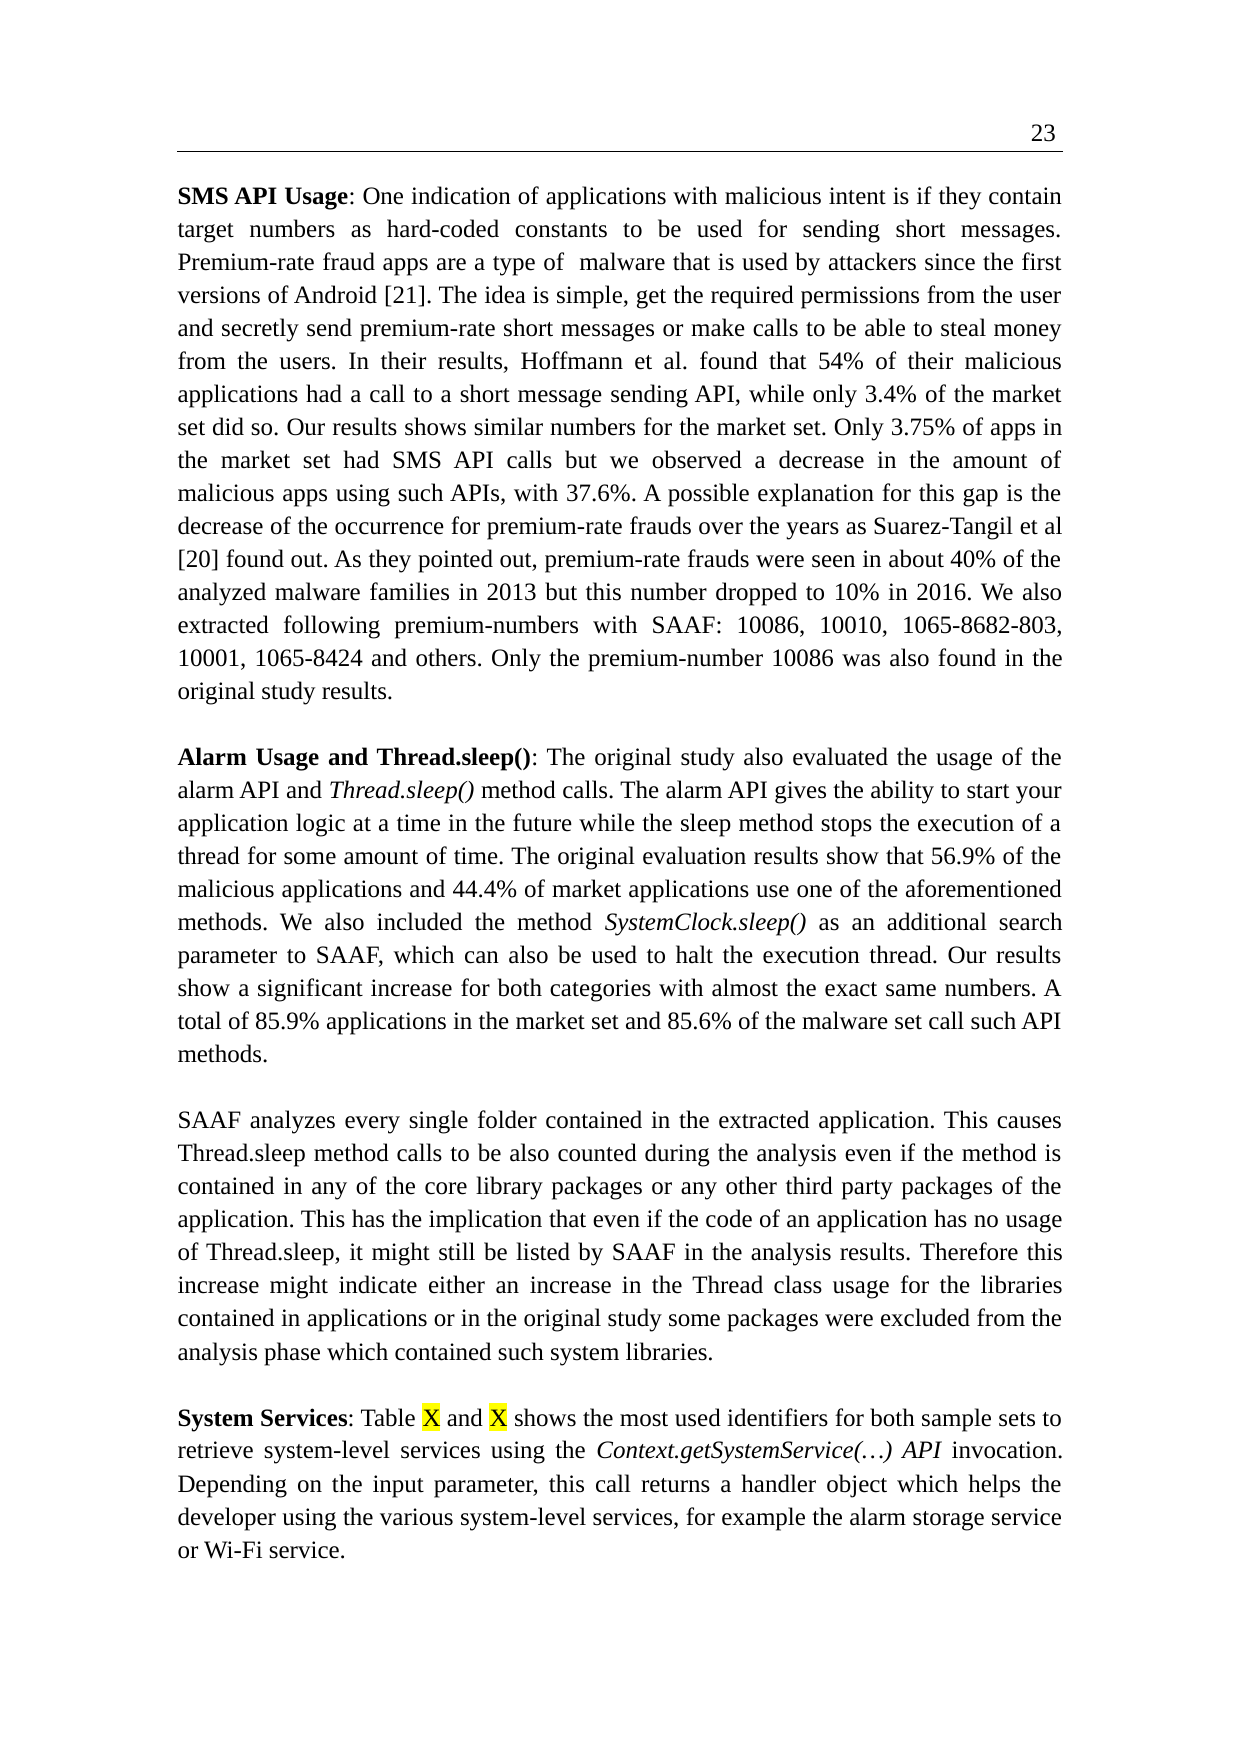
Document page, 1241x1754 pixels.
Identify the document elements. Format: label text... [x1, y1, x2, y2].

text SMS API Usage: One indication of applications with malicious intent is if they contain target numbers as hard-coded constants to be used for sending short messages. Premium-rate fraud apps are a type of malware that is used by attackers since the first versions of Android [21]. The idea is simple, get the required permissions from the user and secretly send premium-rate short messages or make calls to be able to steal money from the users. In their results, Hoffmann et al. found that 54% of their malicious applications had a call to a short message sending API, while only 3.4% of the market set did so. Our results shows similar numbers for the market set. Only 3.75% of apps in the market set had SMS API calls but we observed a decrease in the amount of malicious apps using such APIs, with 37.6%. A possible explanation for this gap is the decrease of the occurrence for premium-rate frauds over the years as Suarez-Tangil et al [20] found out. As they pointed out, premium-rate frauds were seen in about 40% of the analyzed malware families in 2013 but this number dropped to 10% in 2016. We also extracted following premium-numbers with SAAF: 10086, 10010, 1065-8682-803, 10001, 1065-8424 and others. Only the premium-number 10086 was also found in the original study results. [177, 181, 1063, 705]
text System Services: Table X and X shows the most used identifiers for both sample sets to retrieve system-level services using the Context.getSystemService(…) API invocation. Depending on the input parameter, this call returns a handler object which helps the developer using the various system-level services, for example the alarm storage service or Wi-Fi service. [177, 1403, 1063, 1563]
text Alarm Usage and Thread.sleep(): The original study also evaluated the usage of the alarm API and Thread.sleep() method calls. The alarm API gives the ability to start your application logic at a time in the future while the sleep method stops the execution of a thread for some amount of time. The original evaluation results show that 56.9% of the malicious applications and 44.4% of market applications use one of the aforementioned methods. We also included the method SystemClock.sleep() as an additional search parameter to SAAF, which can also be used to halt the execution thread. Our results show a significant increase for both categories with almost the exact same numbers. A total of 85.9% applications in the market set and 85.6% of the malware set call such API methods. [177, 742, 1063, 1068]
text SAAF analyzes every single folder contained in the extracted application. This causes Thread.sleep method calls to be also counted during the analysis even if the method is contained in any of the core library packages or any other third party packages of the application. This has the implication that even if the code of an application has no usage of Thread.sleep, it might still be listed by SAAF in the analysis results. Therefore this increase might indicate either an increase in the Thread class usage for the libraries contained in applications or in the original study some packages were excluded from the analysis phase which contained such system libraries. [177, 1105, 1063, 1365]
